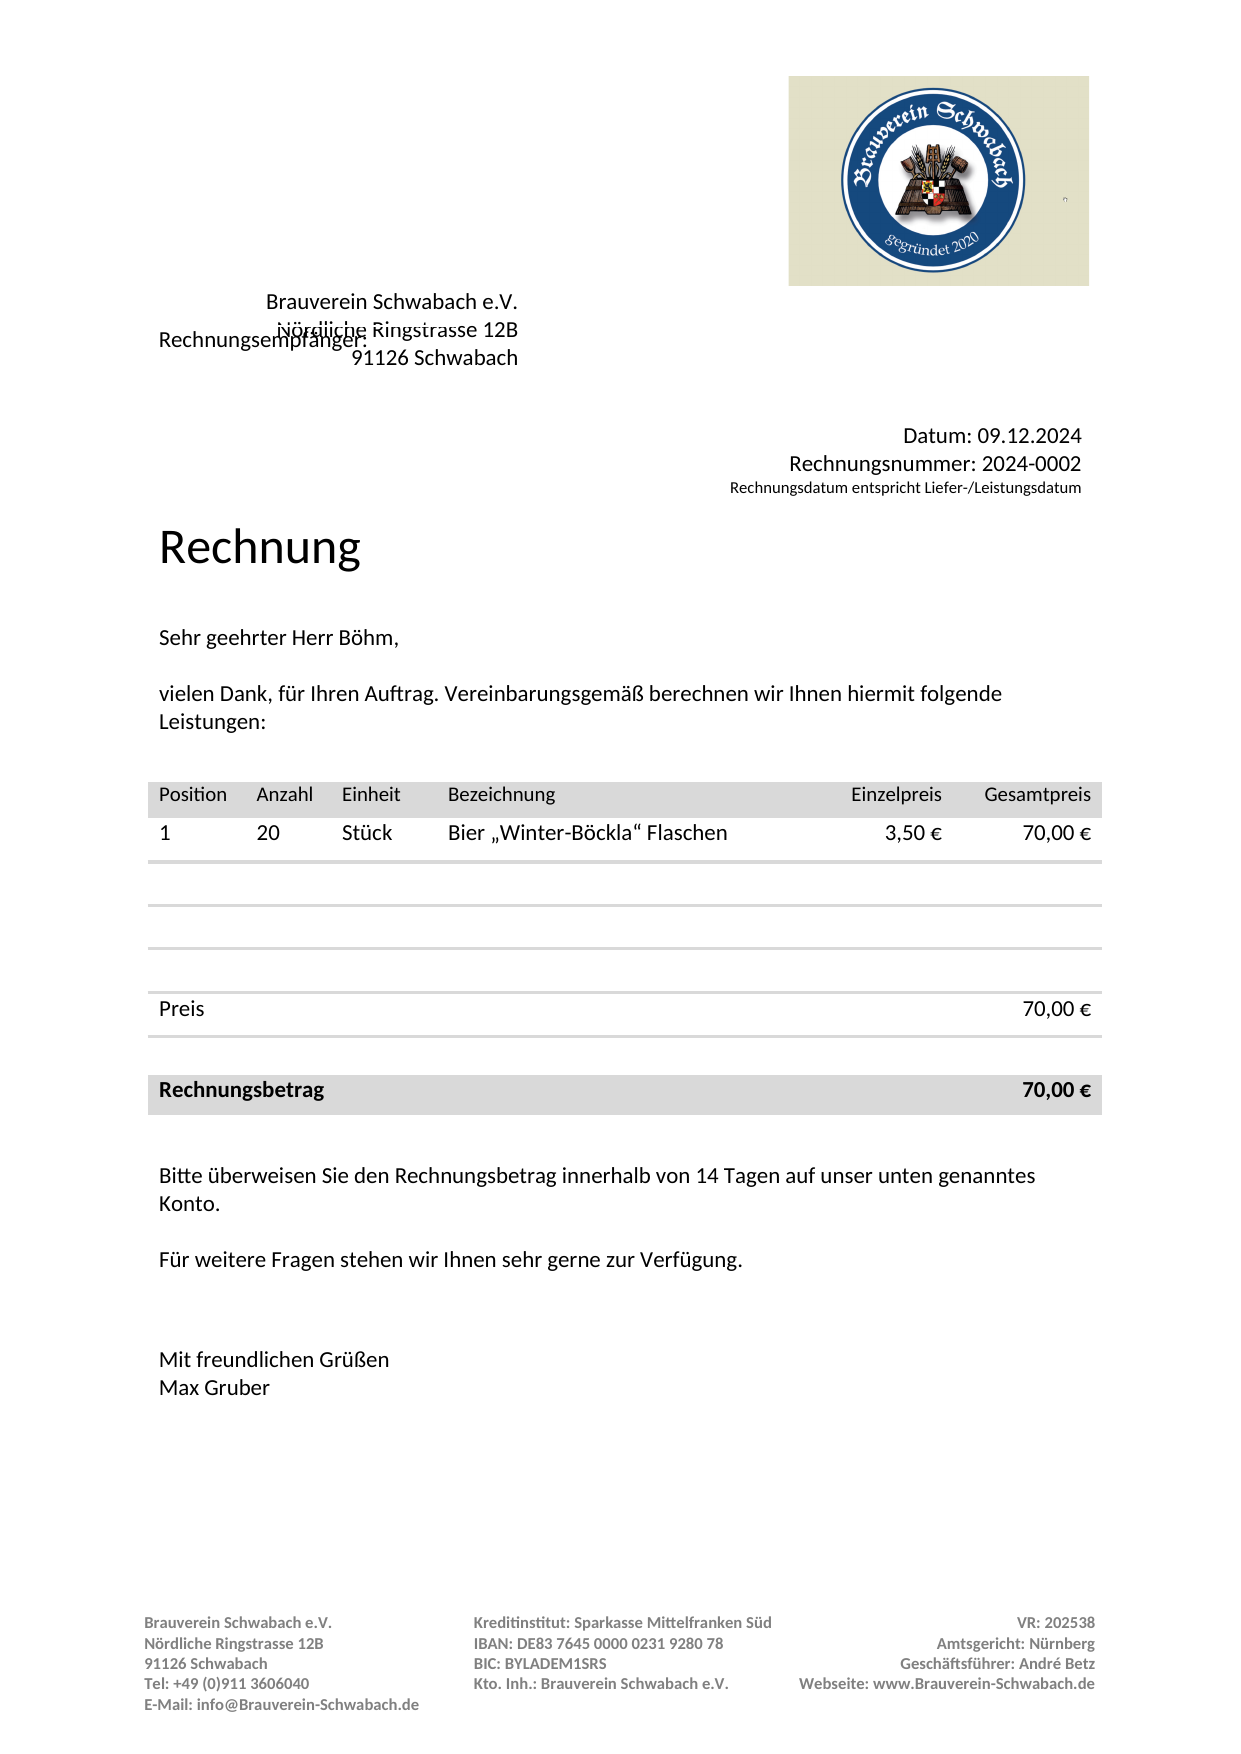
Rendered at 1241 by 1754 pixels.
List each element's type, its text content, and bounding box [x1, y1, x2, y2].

table_cell [780, 950, 953, 991]
table_cell Bier „Winter-Böckla“ Flaschen [437, 818, 780, 860]
table_cell [148, 907, 245, 947]
table_header Einheit [331, 782, 437, 818]
table_cell [245, 907, 331, 947]
table_cell [148, 1038, 953, 1075]
table_cell [634, 515, 708, 576]
table_header Datum: 09.12.2024 Rechnungsnummer: 2024-0002 Rechnungsdatum entspricht Liefer-/Leistungsdatum [708, 421, 1093, 515]
table_cell 1 [148, 818, 245, 860]
table_cell [780, 907, 953, 947]
table_cell Stück [331, 818, 437, 860]
table_cell [331, 907, 437, 947]
table_header Bezeichnung [437, 782, 780, 818]
table_cell [437, 950, 780, 991]
table_cell [245, 950, 331, 991]
table_header [148, 421, 634, 515]
table_header Sehr geehrter Herr Böhm, vielen Dank, für Ihren Auftrag. Vereinbarungsgemäß berechnen wir Ihnen hiermit folgende Leistungen: [148, 623, 1092, 735]
table_cell [148, 864, 245, 904]
table_header Mit freundlichen Grüßen Max Gruber [147, 1345, 1091, 1401]
table_cell 3,50 € [780, 818, 953, 860]
table_cell [953, 950, 1102, 991]
table_cell 20 [245, 818, 331, 860]
table_cell [331, 950, 437, 991]
table_cell [953, 907, 1102, 947]
table_header Gesamtpreis [953, 782, 1102, 818]
table_cell [780, 864, 953, 904]
table_cell [245, 864, 331, 904]
table_header [634, 421, 708, 515]
table_cell [953, 864, 1102, 904]
table_header Brauverein Schwabach e.V. Nördliche Ringstrasse 12B 91126 Schwabach [148, 287, 529, 375]
table_cell [331, 864, 437, 904]
table_cell [437, 907, 780, 947]
table_cell Rechnungsbetrag [148, 1075, 953, 1115]
table_cell [148, 950, 245, 991]
table_cell [437, 864, 780, 904]
table_header Anzahl [245, 782, 331, 818]
table_cell Preis [148, 994, 953, 1035]
table_cell 70,00 € [953, 818, 1102, 860]
table_cell 70,00 € [953, 994, 1102, 1035]
table_header Einzelpreis [780, 782, 953, 818]
table_cell Rechnung [148, 515, 634, 576]
table_cell [953, 1038, 1102, 1075]
table_cell [708, 515, 1093, 576]
table_cell 70,00 € [953, 1075, 1102, 1115]
table_header Position [148, 782, 245, 818]
table_header Bitte überweisen Sie den Rechnungsbetrag innerhalb von 14 Tagen auf unser unten genanntes Konto. Für weitere Fragen stehen wir Ihnen sehr gerne zur Verfügung. [148, 1161, 1092, 1301]
